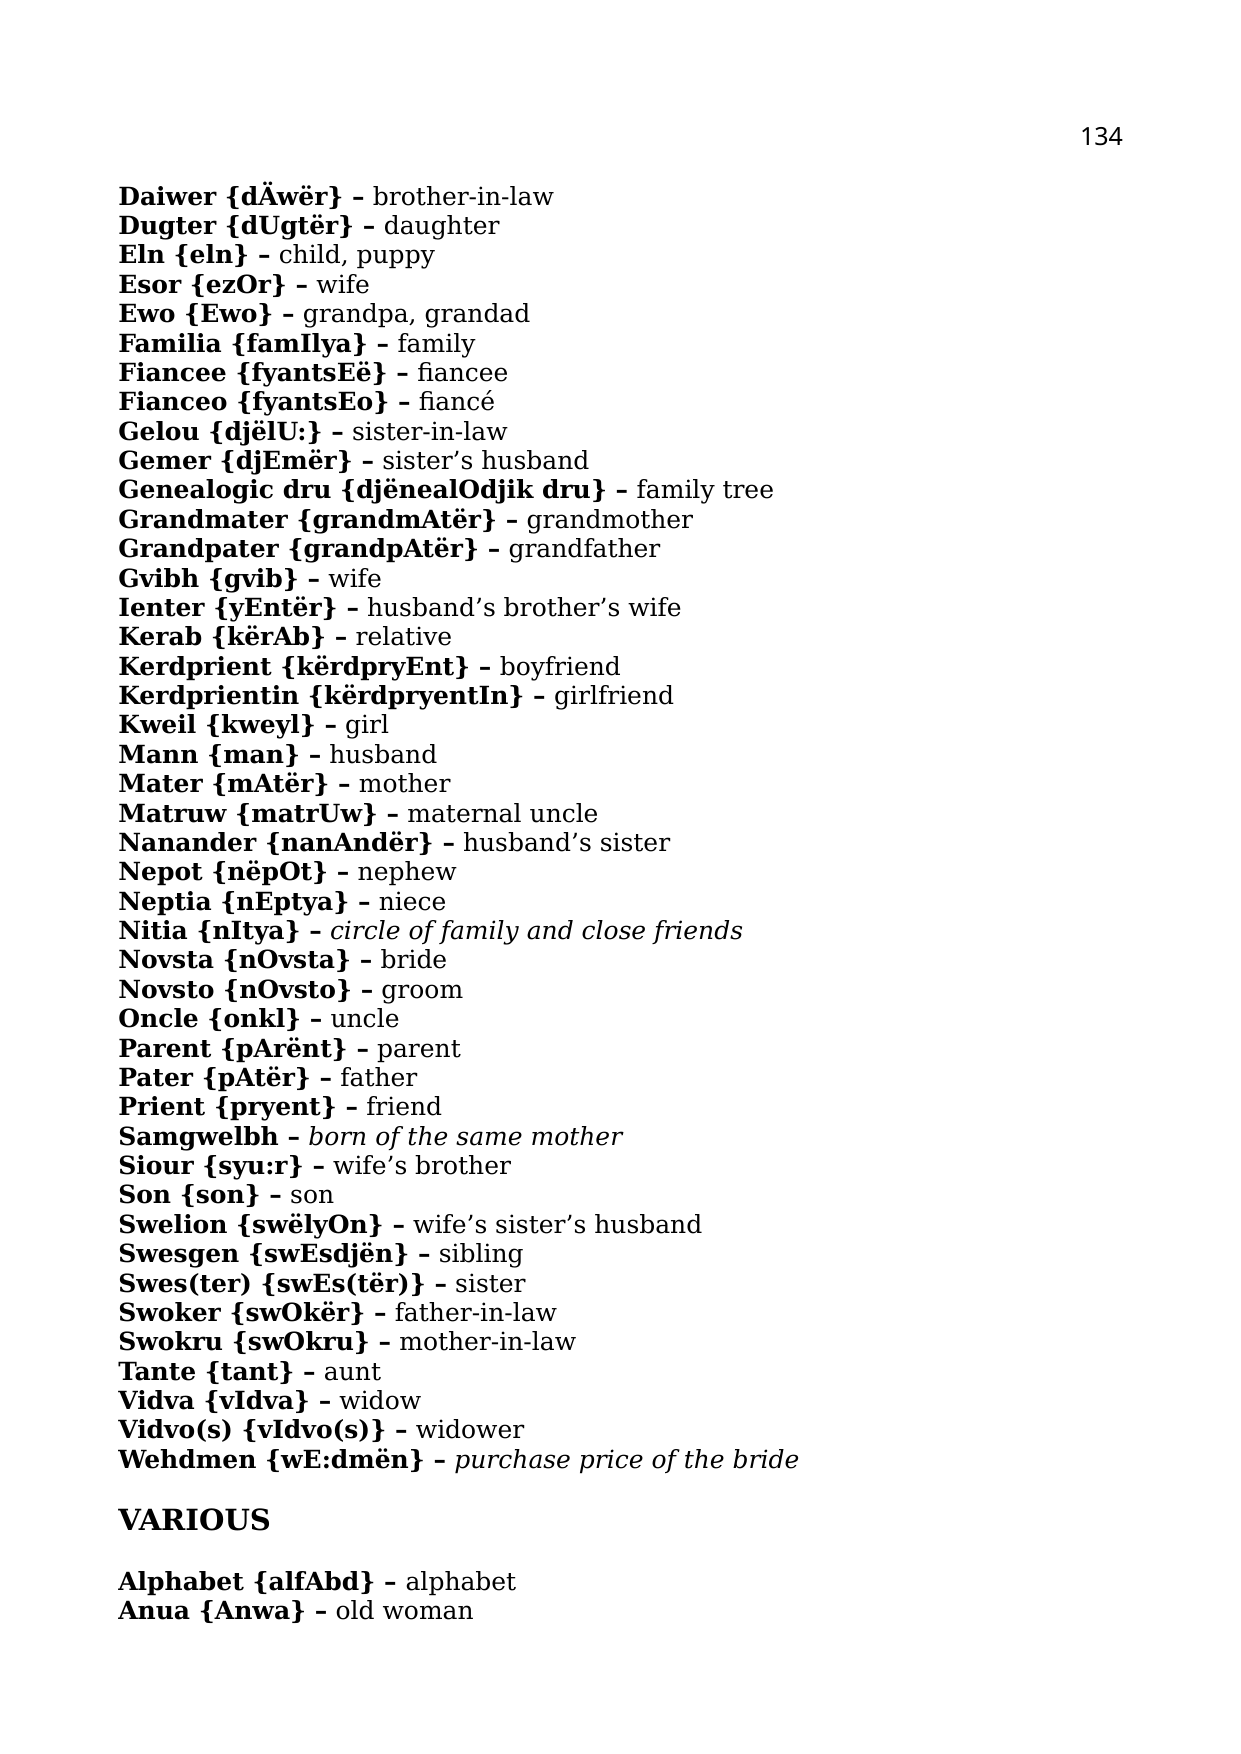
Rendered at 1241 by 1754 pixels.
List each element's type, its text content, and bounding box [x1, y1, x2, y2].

text Fianceo {fyantsEo} – fiancé [118, 387, 1123, 417]
text Mater {mAtër} – mother [118, 769, 1123, 798]
text Ewo {Ewo} – grandpa, grandad [118, 299, 1123, 328]
text Gelou {djëlU:} – sister-in-law [118, 417, 1123, 446]
text Esor {ezOr} – wife [118, 270, 1123, 299]
text Familia {famIlya} – family [118, 328, 1123, 358]
text Matruw {matrUw} – maternal uncle [118, 798, 1123, 828]
text Fiancee {fyantsEë} – fiancee [118, 358, 1123, 387]
text Son {son} – son [118, 1180, 1123, 1210]
text Novsto {nOvsto} – groom [118, 975, 1123, 1004]
text Nitia {nItya} – circle of family and close friends [118, 916, 1123, 945]
text Gvibh {gvib} – wife [118, 563, 1123, 593]
text Kerdprientin {kërdpryentIn} – girlfriend [118, 681, 1123, 710]
text Swesgen {swEsdjën} – sibling [118, 1239, 1123, 1268]
text Ienter {yEntër} – husband’s brother’s wife [118, 593, 1123, 622]
text Daiwer {dÄwër} – brother-in-law [118, 182, 1123, 211]
text Anua {Anwa} – old woman [118, 1596, 1123, 1626]
text Wehdmen {wE:dmën} – purchase price of the bride [118, 1445, 1123, 1474]
text Swelion {swëlyOn} – wife’s sister’s husband [118, 1210, 1123, 1239]
text Swes(ter) {swEs(tër)} – sister [118, 1268, 1123, 1298]
text Dugter {dUgtër} – daughter [118, 211, 1123, 240]
text Grandmater {grandmAtër} – grandmother [118, 505, 1123, 534]
text Parent {pArënt} – parent [118, 1033, 1123, 1063]
subtitle VARIOUS [118, 1503, 1123, 1538]
text Eln {eln} – child, puppy [118, 240, 1123, 270]
text Gemer {djEmër} – sister’s husband [118, 446, 1123, 475]
text Kweil {kweyl} – girl [118, 710, 1123, 740]
text Swoker {swOkër} – father-in-law [118, 1298, 1123, 1327]
text Kerab {kërAb} – relative [118, 622, 1123, 652]
text Nanander {nanAndër} – husband’s sister [118, 828, 1123, 857]
text Nepot {nëpOt} – nephew [118, 857, 1123, 887]
text Samgwelbh – born of the same mother [118, 1122, 1123, 1151]
text Novsta {nOvsta} – bride [118, 945, 1123, 975]
text Mann {man} – husband [118, 740, 1123, 769]
text Kerdprient {kërdpryEnt} – boyfriend [118, 652, 1123, 681]
text Oncle {onkl} – uncle [118, 1004, 1123, 1033]
text Tante {tant} – aunt [118, 1357, 1123, 1386]
text Grandpater {grandpAtër} – grandfather [118, 534, 1123, 563]
text Pater {pAtër} – father [118, 1063, 1123, 1092]
text Neptia {nEptya} – niece [118, 887, 1123, 916]
text Alphabet {alfAbd} – alphabet [118, 1567, 1123, 1596]
text Swokru {swOkru} – mother-in-law [118, 1327, 1123, 1357]
text Genealogic dru {djënealOdjik dru} – family tree [118, 475, 1123, 505]
text Siour {syu:r} – wife’s brother [118, 1151, 1123, 1180]
text Vidva {vIdva} – widow [118, 1386, 1123, 1415]
text Prient {pryent} – friend [118, 1092, 1123, 1122]
text Vidvo(s) {vIdvo(s)} – widower [118, 1415, 1123, 1445]
